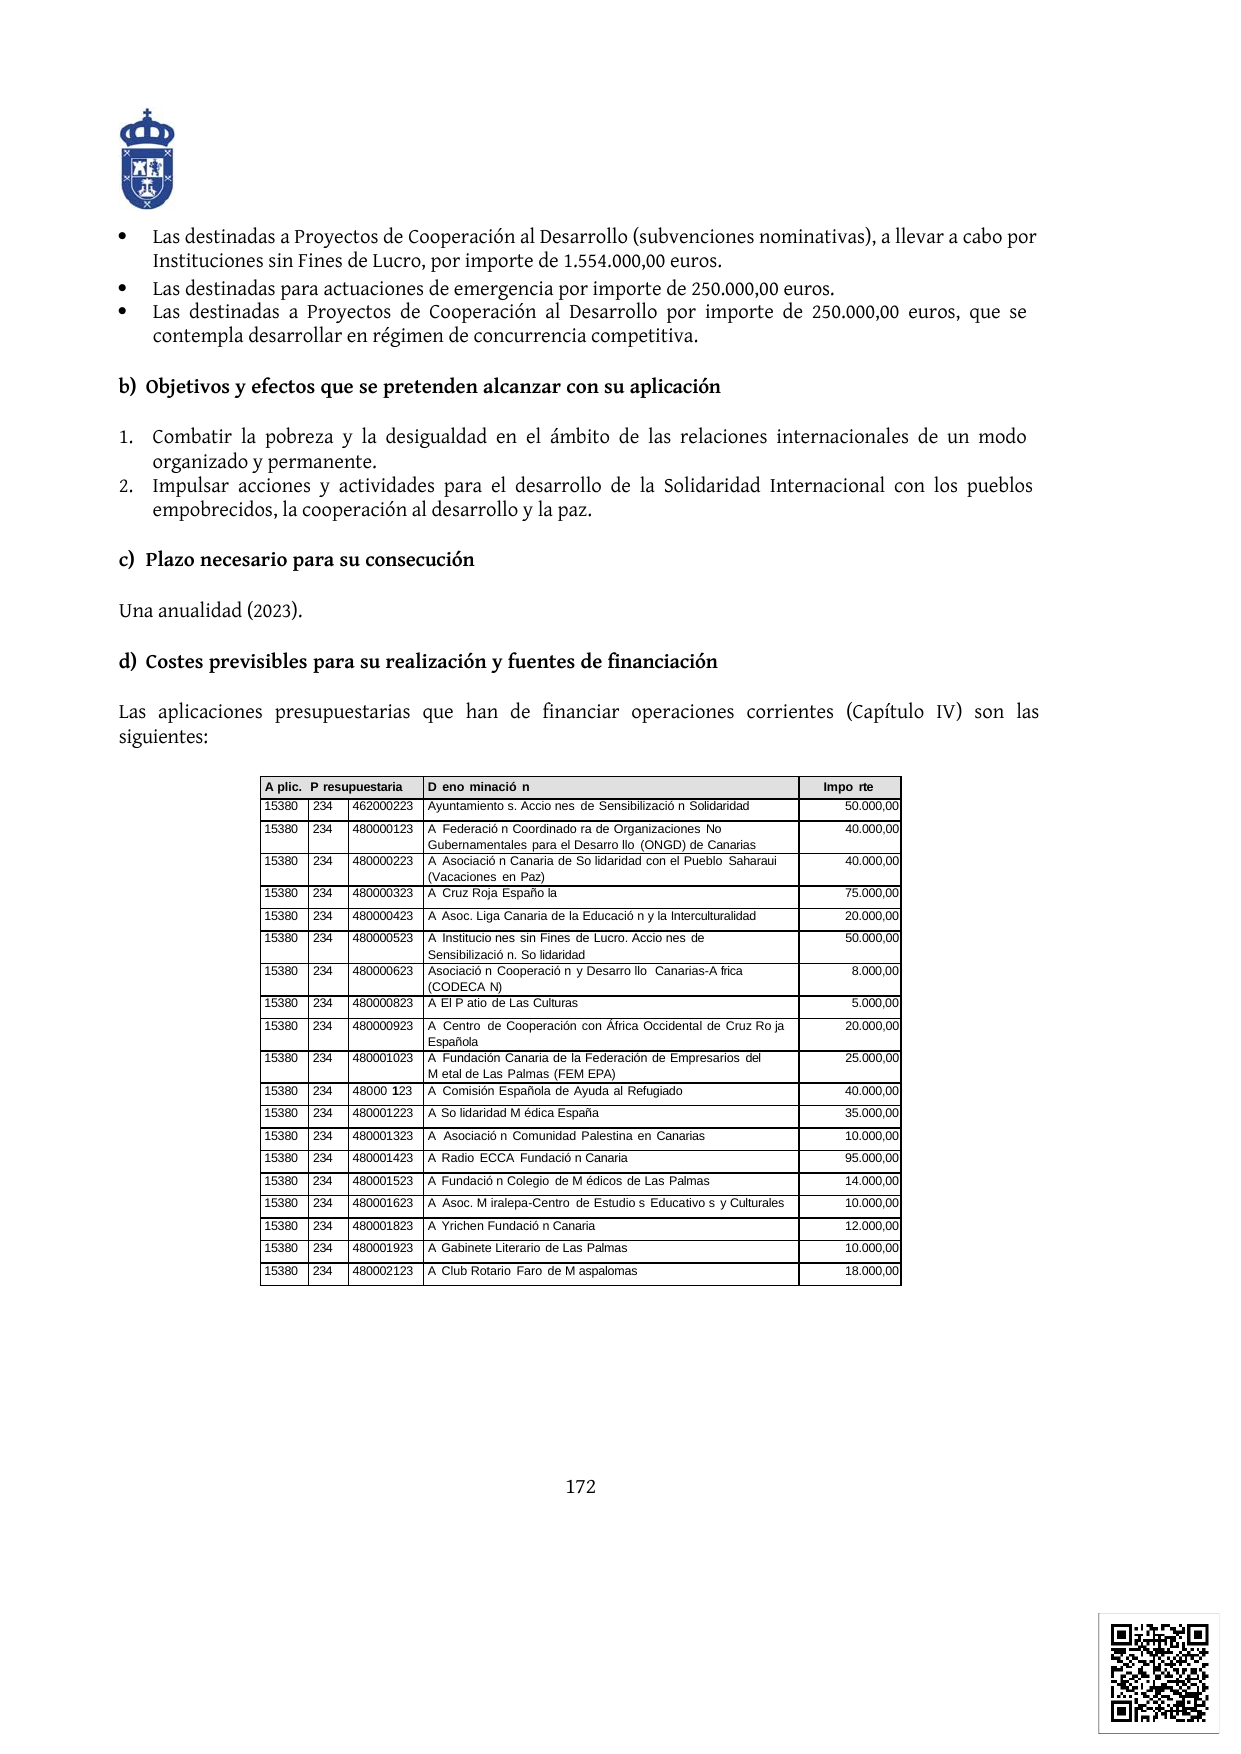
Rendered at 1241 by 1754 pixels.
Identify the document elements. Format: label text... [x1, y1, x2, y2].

table_cell A Fundació n Colegio de M édicos de Las Palmas [424, 1174, 798, 1195]
picture [118, 107, 176, 210]
table_cell 234 [309, 1106, 348, 1127]
table_cell 234 [309, 1019, 348, 1050]
table_cell 462000223 [349, 800, 423, 820]
table_cell 14.000,00 [800, 1174, 900, 1195]
table_cell 25.000,00 [800, 1052, 900, 1082]
table_cell 15380 [261, 997, 308, 1017]
table_cell 480000423 [349, 909, 423, 930]
table_cell 480000523 [349, 932, 423, 962]
table_cell 234 [309, 887, 348, 908]
table_cell 50.000,00 [800, 932, 900, 962]
table_header Impo rte [800, 777, 900, 798]
table_cell 234 [309, 932, 348, 962]
table_cell 480000223 [349, 854, 423, 885]
table_cell 20.000,00 [800, 1019, 900, 1050]
table_cell 480001823 [349, 1219, 423, 1240]
table_cell 234 [309, 997, 348, 1017]
table_cell 480001323 [349, 1129, 423, 1150]
table_cell A Club Rotario Faro de M aspalomas [424, 1264, 798, 1285]
table_cell 12.000,00 [800, 1219, 900, 1240]
table_cell A Yrichen Fundació n Canaria [424, 1219, 798, 1240]
table_cell 15380 [261, 1106, 308, 1127]
table_cell 40.000,00 [800, 854, 900, 885]
table_cell 15380 [261, 887, 308, 908]
table_cell 5.000,00 [800, 997, 900, 1017]
table_cell 95.000,00 [800, 1151, 900, 1172]
table_cell 234 [309, 1264, 348, 1285]
table_cell 480001023 [349, 1052, 423, 1082]
table_cell 234 [309, 1196, 348, 1217]
table_cell 10.000,00 [800, 1241, 900, 1262]
table_header D eno minació n [424, 777, 798, 798]
table_cell 8.000,00 [800, 964, 900, 995]
table_cell A Centro de Cooperación con África Occidental de Cruz Ro ja Española [424, 1019, 798, 1050]
list Impulsar acciones y actividades para el desarrollo de la Solidaridad Internacional con los pueblos empobrecidos, la cooperación al desarrollo y la paz. [118, 474, 1044, 522]
table_cell A Asociació n Comunidad Palestina en Canarias [424, 1129, 798, 1150]
table_cell A Comisión Española de Ayuda al Refugiado [424, 1084, 798, 1105]
table_cell 480000123 [349, 822, 423, 853]
list Combatir la pobreza y la desigualdad en el ámbito de las relaciones internacionales de un modo organizado y permanente. [118, 426, 1044, 474]
table_cell A Radio ECCA Fundació n Canaria [424, 1151, 798, 1172]
table_cell A Gabinete Literario de Las Palmas [424, 1241, 798, 1262]
list Las destinadas a Proyectos de Cooperación al Desarrollo (subvenciones nominativas), a llevar a cabo por Instituciones sin Fines de Lucro, por importe de 1.554.000,00 euros. [119, 225, 1044, 274]
table_cell 15380 [261, 800, 308, 820]
table_cell 15380 [261, 1241, 308, 1262]
table_cell Asociació n Cooperació n y Desarro llo Canarias-A frica (CODECA N) [424, 964, 798, 995]
table_cell 48000 123 [349, 1084, 423, 1105]
table_cell A Cruz Roja Españo la [424, 887, 798, 908]
table_cell 10.000,00 [800, 1196, 900, 1217]
table_cell 480001223 [349, 1106, 423, 1127]
table_cell 234 [309, 1241, 348, 1262]
table_cell 234 [309, 800, 348, 820]
table_cell 480001523 [349, 1174, 423, 1195]
table_cell 480001923 [349, 1241, 423, 1262]
subtitle Plazo necesario para su consecución [118, 549, 1109, 573]
table_cell 15380 [261, 909, 308, 930]
list Las destinadas para actuaciones de emergencia por importe de 250.000,00 euros. [118, 274, 1109, 300]
table_cell 15380 [261, 1219, 308, 1240]
table_cell 480000823 [349, 997, 423, 1017]
table_cell A So lidaridad M édica España [424, 1106, 798, 1127]
table_cell A El P atio de Las Culturas [424, 997, 798, 1017]
subtitle Costes previsibles para su realización y fuentes de financiación [118, 650, 1109, 674]
table_cell 15380 [261, 1129, 308, 1150]
table_cell 15380 [261, 1019, 308, 1050]
table_cell 15380 [261, 932, 308, 962]
table_cell 480001423 [349, 1151, 423, 1172]
table_cell 480000623 [349, 964, 423, 995]
table_cell 10.000,00 [800, 1129, 900, 1150]
table_cell 480000323 [349, 887, 423, 908]
table_cell 15380 [261, 964, 308, 995]
table_cell 234 [309, 822, 348, 853]
table_cell 50.000,00 [800, 800, 900, 820]
table_cell A Federació n Coordinado ra de Organizaciones No Gubernamentales para el Desarro llo (ONGD) de Canarias [424, 822, 798, 853]
table_cell 234 [309, 964, 348, 995]
table_cell 18.000,00 [800, 1264, 900, 1285]
table_cell 234 [309, 1129, 348, 1150]
table_cell 234 [309, 1151, 348, 1172]
table_cell 234 [309, 1052, 348, 1082]
table_cell 15380 [261, 1084, 308, 1105]
table_cell 15380 [261, 854, 308, 885]
table_cell 234 [309, 909, 348, 930]
table_cell 20.000,00 [800, 909, 900, 930]
table_cell A Asoc. Liga Canaria de la Educació n y la Interculturalidad [424, 909, 798, 930]
table_cell 15380 [261, 1052, 308, 1082]
table_cell 40.000,00 [800, 1084, 900, 1105]
table_cell 15380 [261, 1196, 308, 1217]
table_cell 15380 [261, 1264, 308, 1285]
table_cell Ayuntamiento s. Accio nes de Sensibilizació n Solidaridad [424, 800, 798, 820]
table_cell 480000923 [349, 1019, 423, 1050]
table_cell A Asoc. M iralepa-Centro de Estudio s Educativo s y Culturales [424, 1196, 798, 1217]
table_cell 15380 [261, 1151, 308, 1172]
table_cell 234 [309, 854, 348, 885]
table_cell 480002123 [349, 1264, 423, 1285]
table_cell 15380 [261, 1174, 308, 1195]
text Las aplicaciones presupuestarias que han de financiar operaciones corrientes (Capítulo IV) son las siguientes: [119, 701, 1109, 749]
table_cell 234 [309, 1219, 348, 1240]
table_cell A Fundación Canaria de la Federación de Empresarios del M etal de Las Palmas (FEM EPA) [424, 1052, 798, 1082]
picture [1098, 1613, 1220, 1734]
table_cell 75.000,00 [800, 887, 900, 908]
table_cell A Institucio nes sin Fines de Lucro. Accio nes de Sensibilizació n. So lidaridad [424, 932, 798, 962]
list Las destinadas a Proyectos de Cooperación al Desarrollo por importe de 250.000,00 euros, que se contempla desarrollar en régimen de concurrencia competitiva. [119, 300, 1044, 349]
table_header A plic. P resupuestaria [261, 777, 423, 798]
text Una anualidad (2023). [119, 599, 1109, 623]
table_cell 480001623 [349, 1196, 423, 1217]
table_cell 40.000,00 [800, 822, 900, 853]
table_cell 234 [309, 1084, 348, 1105]
table_cell A Asociació n Canaria de So lidaridad con el Pueblo Saharaui (Vacaciones en Paz) [424, 854, 798, 885]
table_cell 35.000,00 [800, 1106, 900, 1127]
table_cell 234 [309, 1174, 348, 1195]
table_cell 15380 [261, 822, 308, 853]
subtitle Objetivos y efectos que se pretenden alcanzar con su aplicación [118, 375, 1109, 399]
